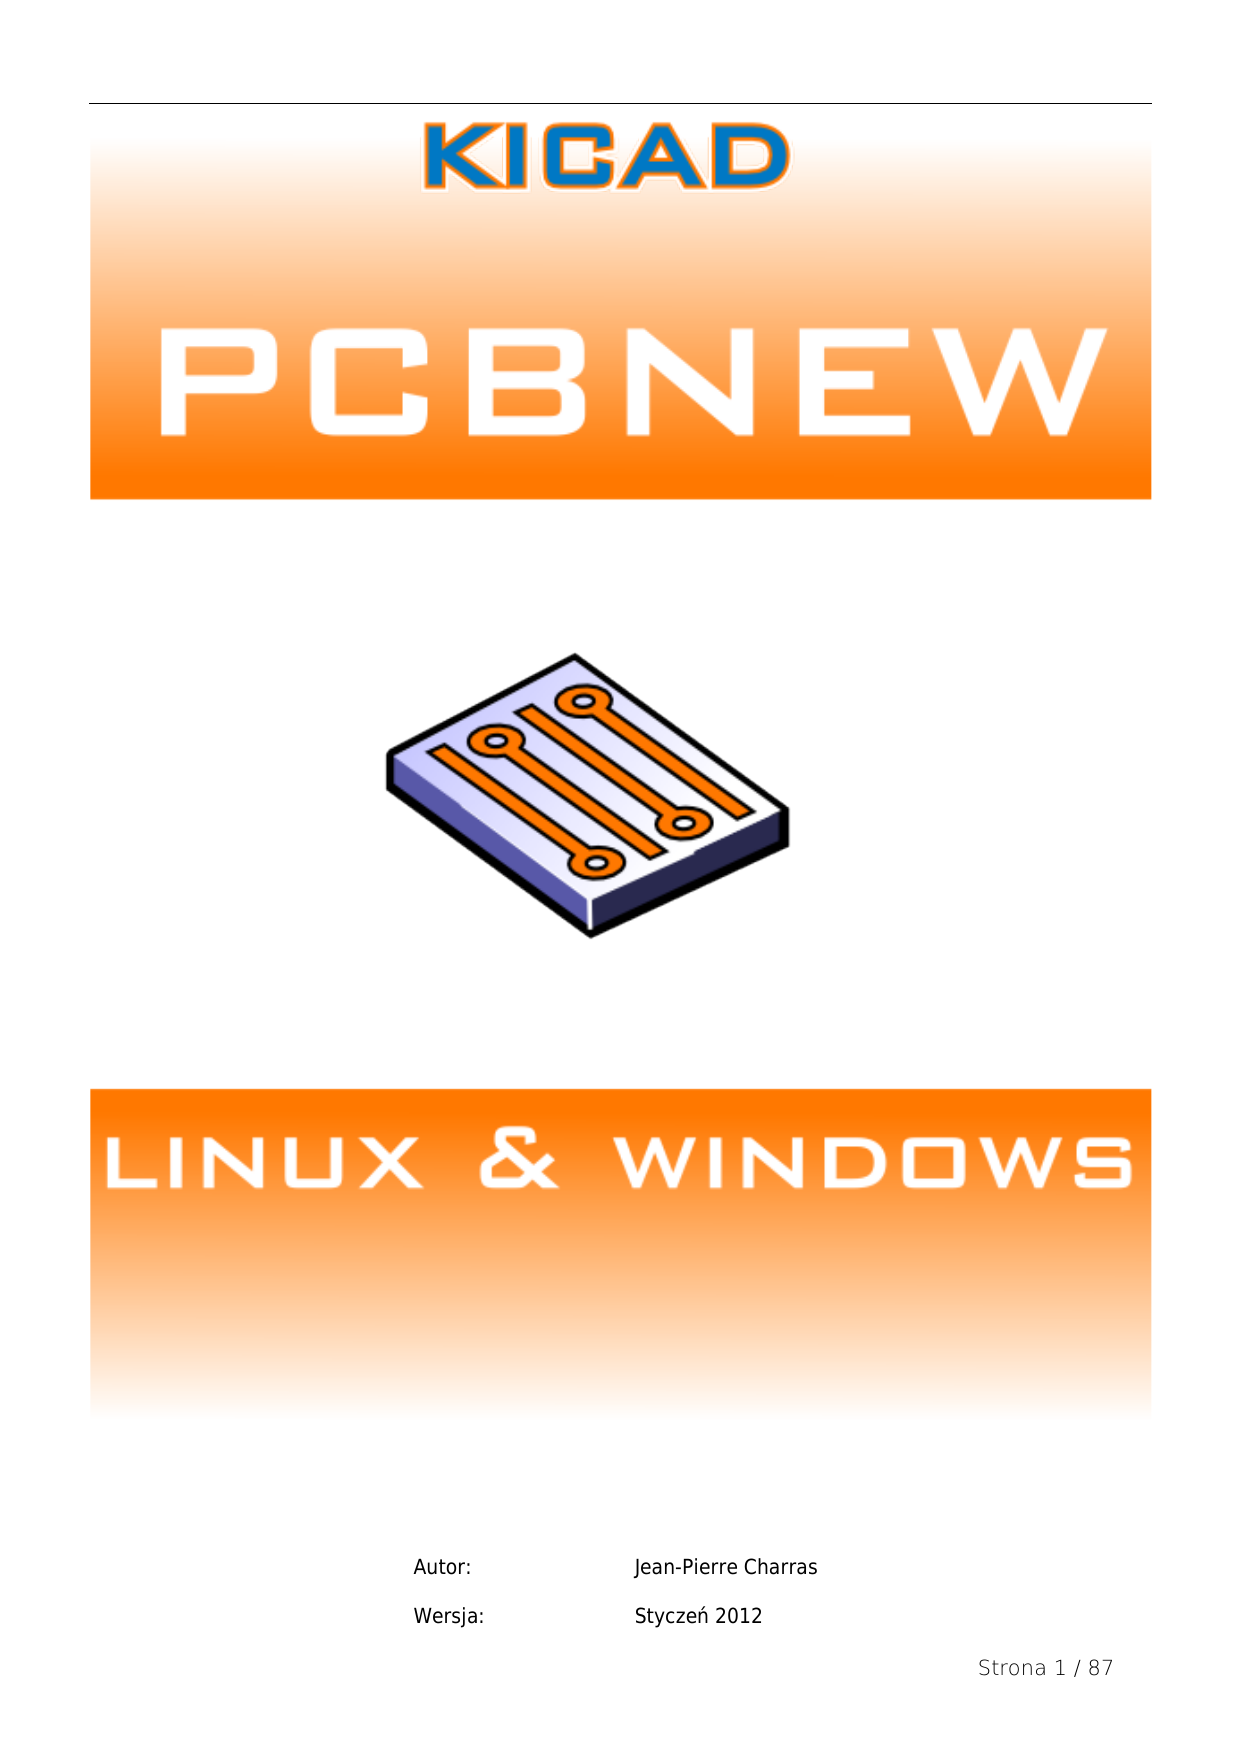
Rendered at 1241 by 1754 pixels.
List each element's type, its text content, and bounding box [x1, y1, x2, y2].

picture [90, 76, 1152, 1476]
text Autor: Jean-Pierre Charras [266, 1555, 1152, 1579]
text Wersja: Styczeń 2012 [266, 1604, 1152, 1628]
